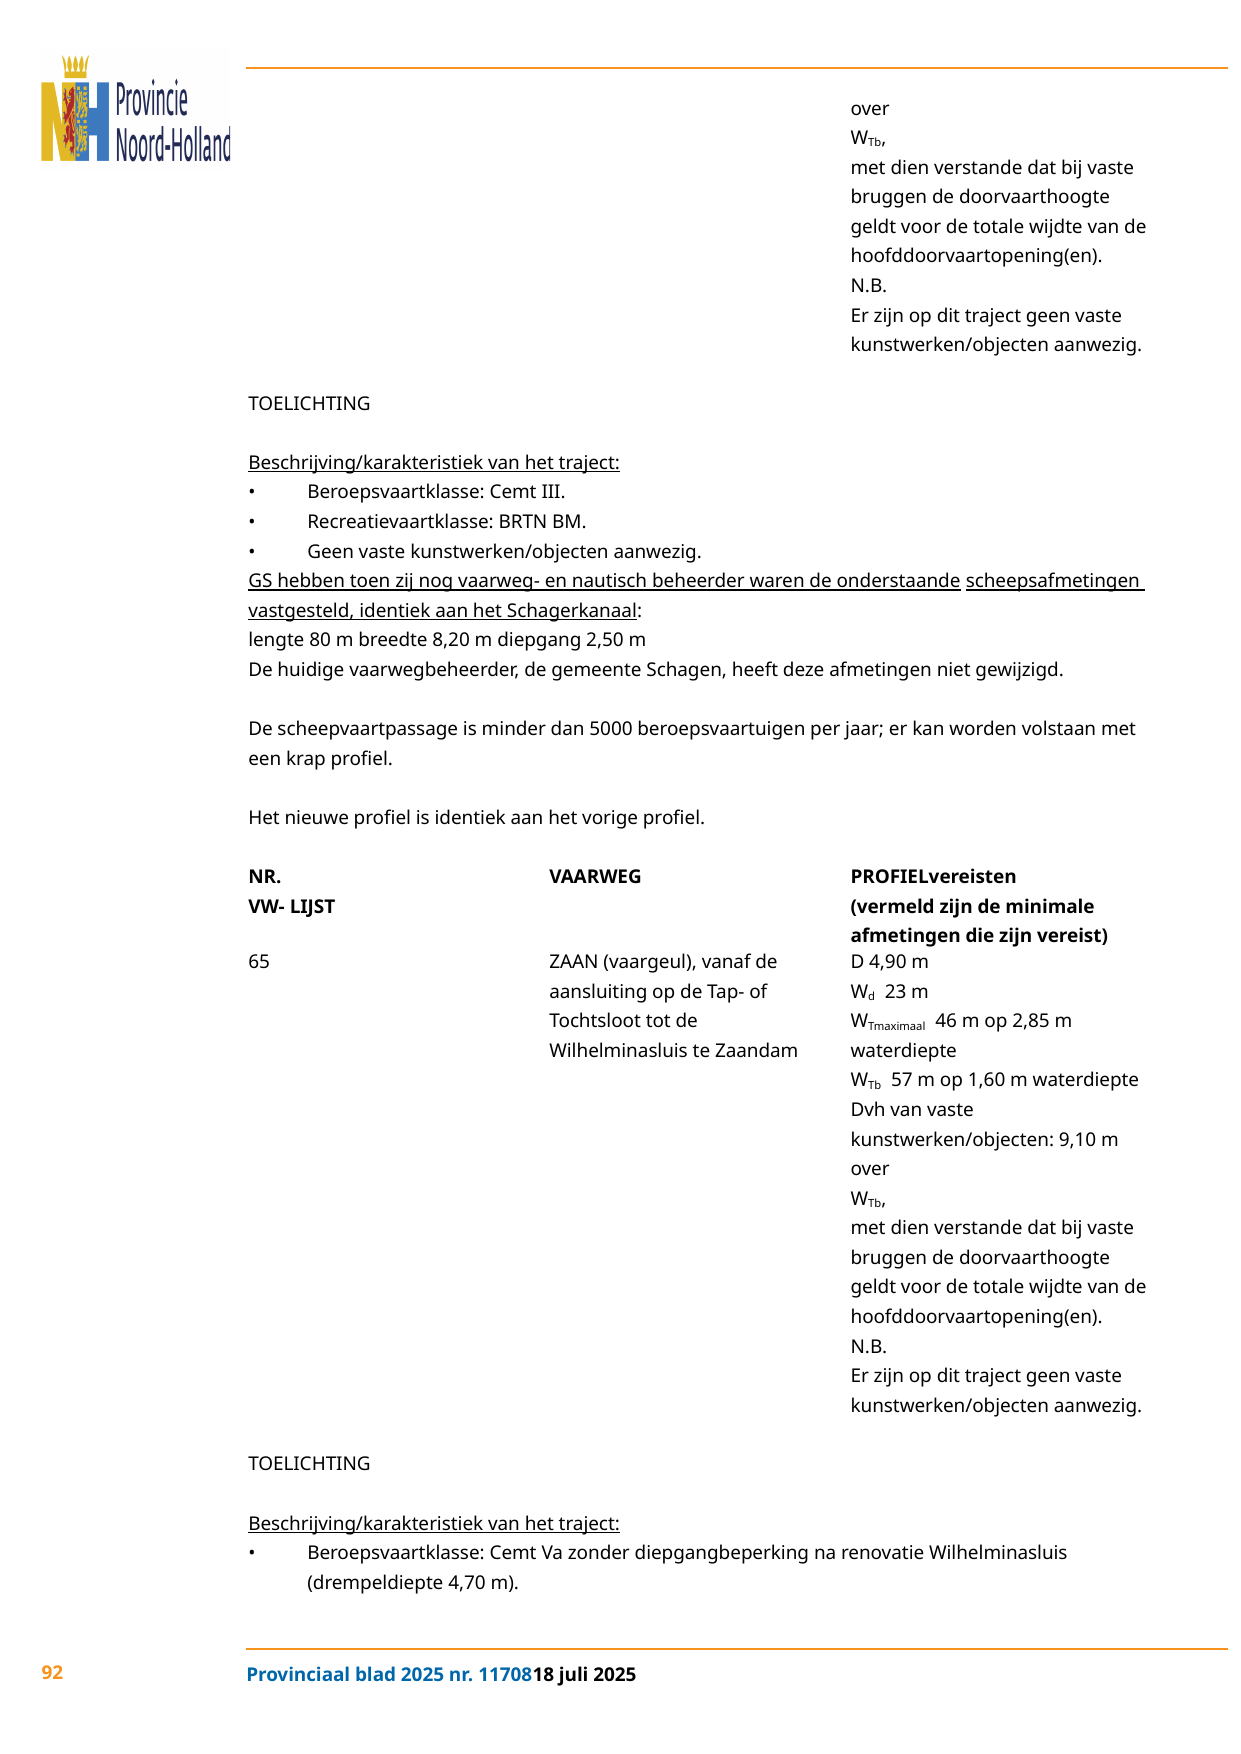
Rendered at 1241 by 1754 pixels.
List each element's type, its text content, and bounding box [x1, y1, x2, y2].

text TOELICHTING [248, 1451, 1152, 1476]
table_cell D 4,90 m Wd 23 m WTmaximaal 46 m op 2,85 m waterdiepte WTb 57 m op 1,60 m waterdiepte Dvh van vaste kunstwerken/objecten: 9,10 m over WTb, met dien verstande dat bij vaste bruggen de doorvaarthoogte geldt voor de totale wijdte van de hoofddoorvaartopening(en). N.B. Er zijn op dit traject geen vaste kunstwerken/objecten aanwezig. [850, 948, 1152, 1418]
text Beschrijving/karakteristiek van het traject: [248, 1510, 1152, 1536]
list Beroepsvaartklasse: Cemt Va zonder diepgangbeperking na renovatie Wilhelminasluis (drempeldiepte 4,70 m). [248, 1539, 1152, 1595]
table_header PROFIELvereisten (vermeld zijn de minimale afmetingen die zijn vereist) [850, 864, 1152, 948]
table_header VAARWEG [549, 864, 850, 948]
picture [41, 47, 231, 172]
table_cell ZAAN (vaargeul), vanaf de aansluiting op de Tap- of Tochtsloot tot de Wilhelminasluis te Zaandam [549, 948, 850, 1418]
list Geen vaste kunstwerken/objecten aanwezig. [248, 538, 1152, 564]
list Recreatievaartklasse: BRTN BM. [248, 508, 1152, 534]
text Beschrijving/karakteristiek van het traject: [248, 449, 1152, 475]
text Het nieuwe profiel is identiek aan het vorige profiel. [248, 804, 1152, 830]
table_cell [549, 95, 850, 357]
text De huidige vaarwegbeheerder, de gemeente Schagen, heeft deze afmetingen niet gewijzigd. [248, 656, 1152, 682]
list Beroepsvaartklasse: Cemt III. [248, 479, 1152, 504]
text lengte 80 m breedte 8,20 m diepgang 2,50 m [248, 627, 1152, 652]
text TOELICHTING [248, 390, 1152, 416]
text De scheepvaartpassage is minder dan 5000 beroepsvaartuigen per jaar; er kan worden volstaan met een krap profiel. [248, 715, 1152, 771]
table_cell 65 [248, 948, 549, 1418]
table_cell [248, 95, 549, 357]
text GS hebben toen zij nog vaarweg- en nautisch beheerder waren de onderstaande scheepsafmetingen vastgesteld, identiek aan het Schagerkanaal: [248, 567, 1152, 623]
table_cell over WTb, met dien verstande dat bij vaste bruggen de doorvaarthoogte geldt voor de totale wijdte van de hoofddoorvaartopening(en). N.B. Er zijn op dit traject geen vaste kunstwerken/objecten aanwezig. [850, 95, 1152, 357]
table_header NR. VW- LIJST [248, 864, 549, 948]
